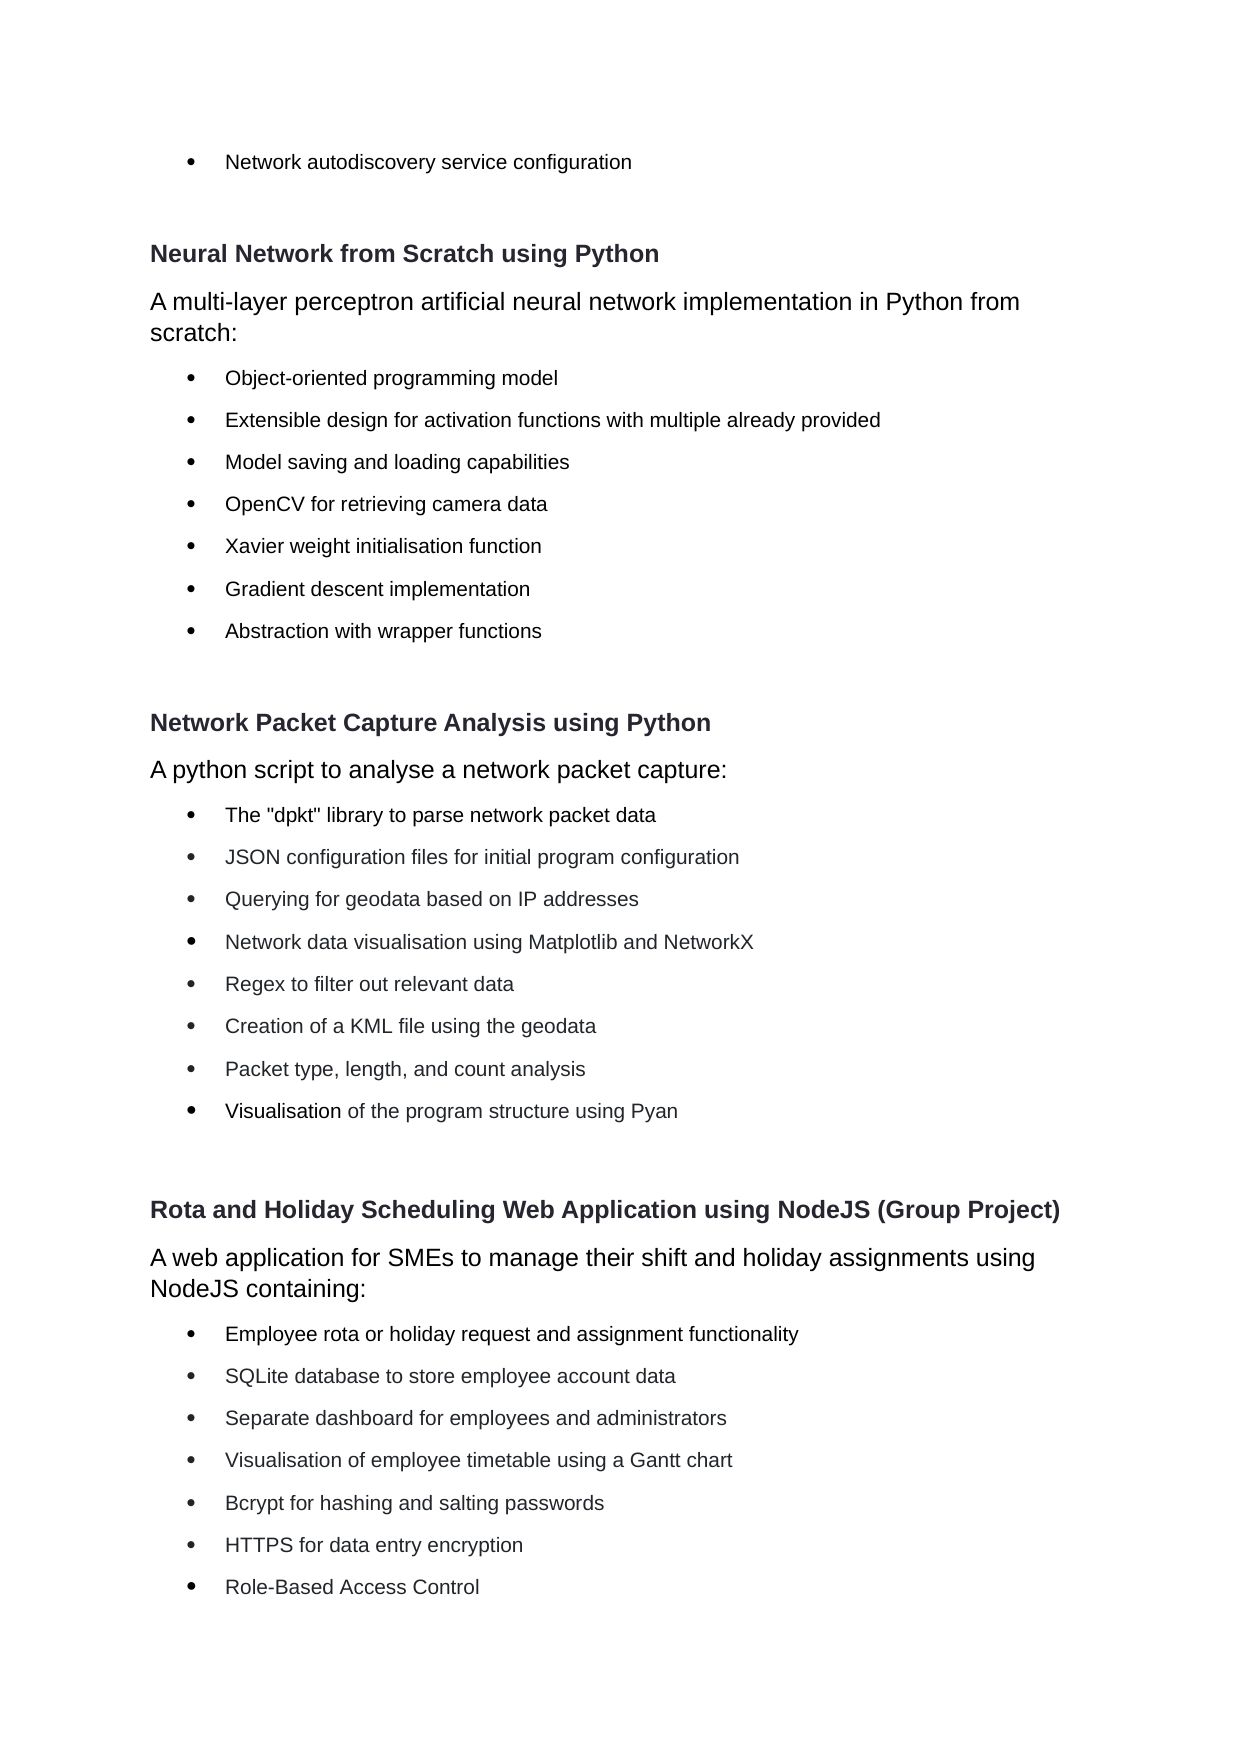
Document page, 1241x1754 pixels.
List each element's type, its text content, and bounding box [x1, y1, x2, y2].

list Bcrypt for hashing and salting passwords [187, 1490, 1090, 1514]
list Network data visualisation using Matplotlib and NetworkX [187, 929, 1090, 954]
text Rota and Holiday Scheduling Web Application using NodeJS (Group Project) [150, 1195, 1090, 1224]
text A web application for SMEs to manage their shift and holiday assignments using NodeJS containing: [150, 1243, 1090, 1303]
list Visualisation of employee timetable using a Gantt chart [187, 1448, 1090, 1472]
list Extensible design for activation functions with multiple already provided [187, 408, 1090, 432]
list SQLite database to store employee account data [187, 1364, 1090, 1388]
text Neural Network from Scratch using Python [150, 239, 1090, 268]
list Abstraction with wrapper functions [187, 618, 1090, 643]
text A python script to analyse a network packet capture: [150, 755, 1090, 784]
list Separate dashboard for employees and administrators [187, 1406, 1090, 1430]
list Network autodiscovery service configuration [187, 150, 1090, 174]
list HTTPS for data entry encryption [187, 1533, 1090, 1557]
list Xavier weight initialisation function [187, 534, 1090, 558]
list The "dpkt" library to parse network packet data [187, 803, 1090, 827]
list Model saving and loading capabilities [187, 450, 1090, 474]
list Gradient descent implementation [187, 576, 1090, 600]
list Querying for geodata based on IP addresses [187, 887, 1090, 911]
list JSON configuration files for initial program configuration [187, 845, 1090, 869]
list Role-Based Access Control [187, 1575, 1090, 1599]
list Visualisation of the program structure using Pyan [187, 1099, 1090, 1123]
list Object-oriented programming model [187, 365, 1090, 389]
list Creation of a KML file using the geodata [187, 1014, 1090, 1038]
list OpenCV for retrieving camera data [187, 492, 1090, 516]
text Network Packet Capture Analysis using Python [150, 707, 1090, 736]
list Employee rota or holiday request and assignment functionality [187, 1322, 1090, 1346]
text A multi-layer perceptron artificial neural network implementation in Python from scratch: [150, 287, 1090, 346]
list Regex to filter out relevant data [187, 972, 1090, 996]
list Packet type, length, and count analysis [187, 1057, 1090, 1081]
